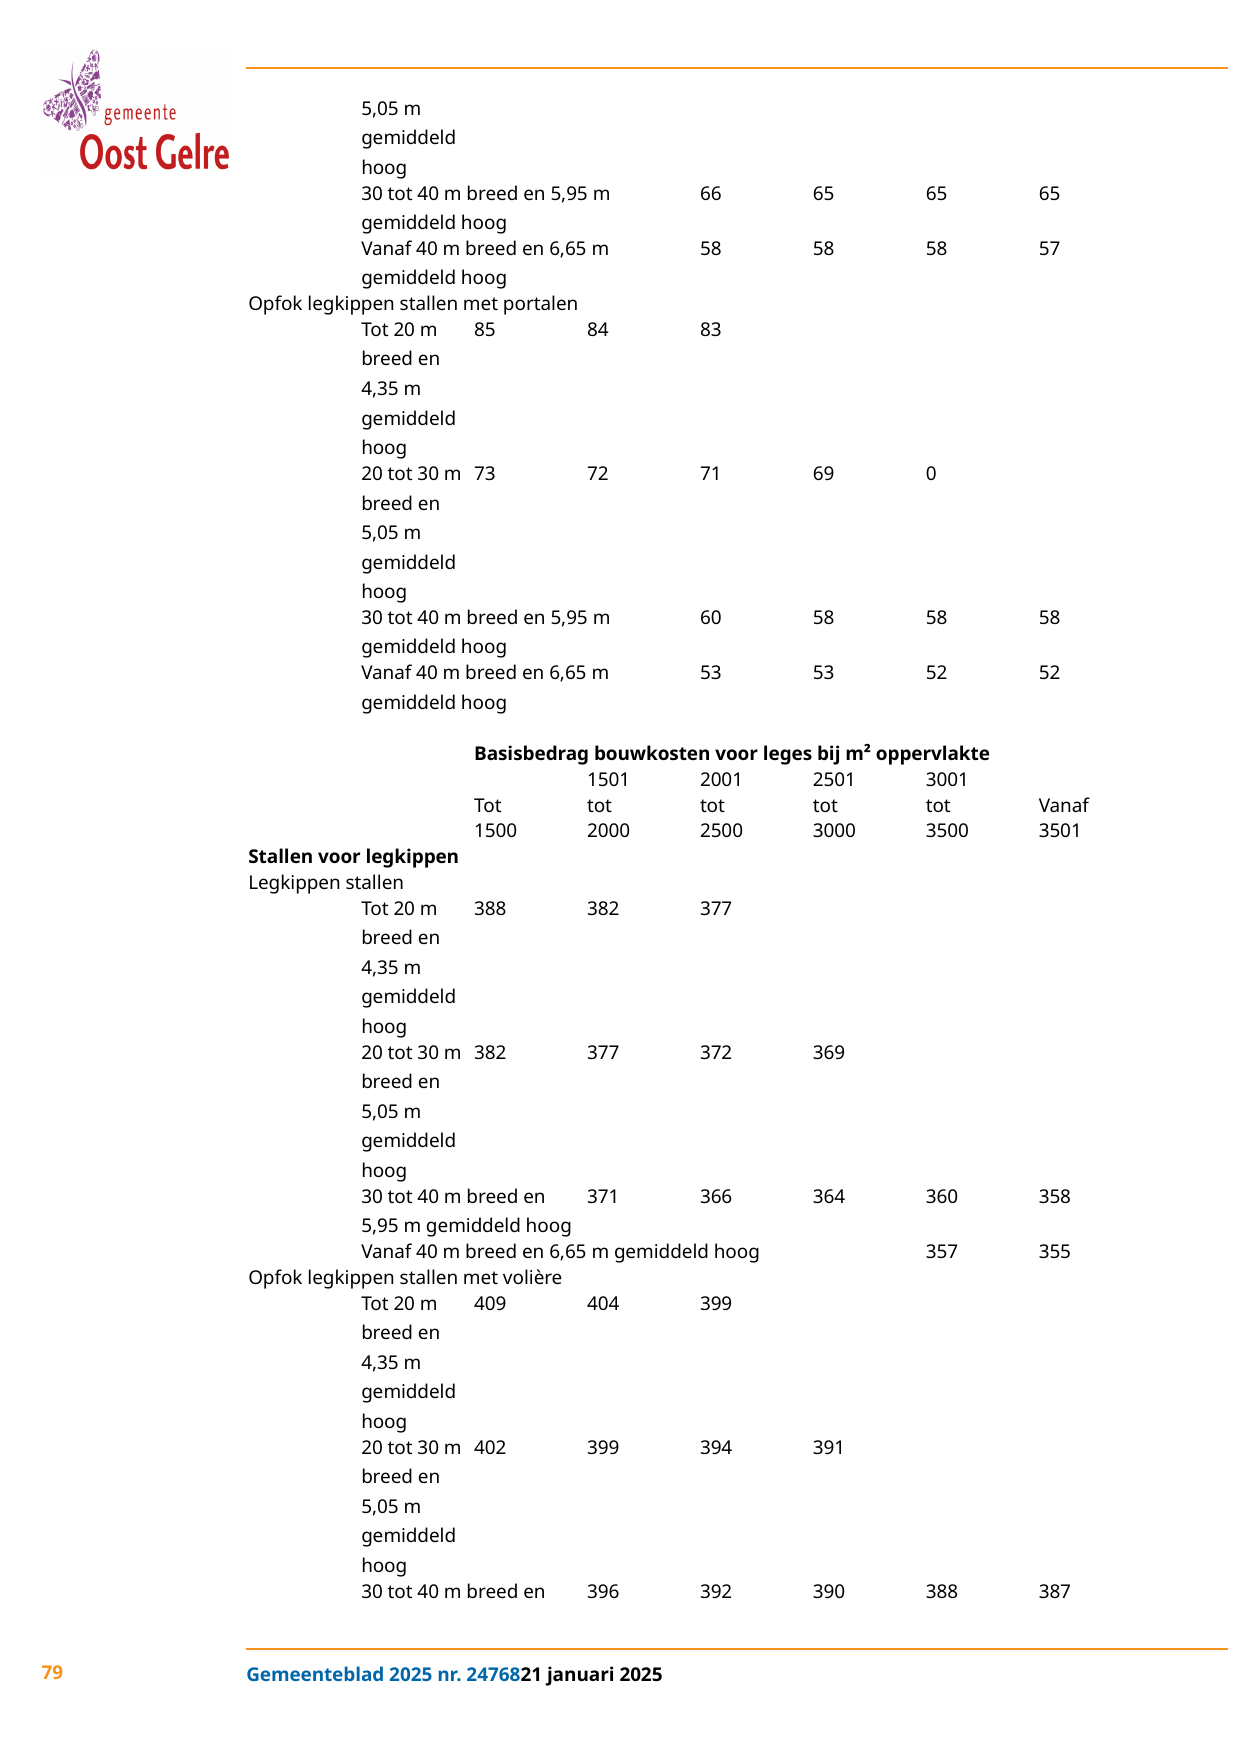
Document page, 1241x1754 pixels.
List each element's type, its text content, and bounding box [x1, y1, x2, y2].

table_cell [1039, 1039, 1152, 1183]
table_cell 3501 [1039, 818, 1152, 843]
table_cell 57 [1039, 235, 1152, 290]
table_cell [474, 869, 587, 895]
table_cell [813, 895, 926, 1039]
table_cell 5,05 m gemiddeld hoog [361, 95, 474, 180]
table_cell 66 [700, 180, 813, 235]
table_cell [1039, 766, 1152, 792]
table_cell [361, 715, 474, 741]
table_cell 371 [587, 1183, 700, 1238]
table_cell tot [700, 792, 813, 818]
table_cell [248, 895, 361, 1039]
table_cell [361, 766, 474, 792]
table_cell [248, 766, 361, 792]
table_cell Tot 20 m breed en 4,35 m gemiddeld hoog [361, 1290, 474, 1434]
table_cell 355 [1039, 1238, 1152, 1264]
table_cell [248, 95, 361, 180]
table_cell 58 [700, 235, 813, 290]
table_cell [926, 1434, 1038, 1578]
table_cell 52 [1039, 660, 1152, 715]
table_cell 72 [587, 460, 700, 604]
table_cell 377 [587, 1039, 700, 1183]
table_cell [1039, 316, 1152, 460]
table_cell [587, 844, 700, 869]
table_cell 30 tot 40 m breed en [361, 1578, 587, 1604]
table_cell 388 [926, 1578, 1038, 1604]
table_cell [926, 290, 1038, 316]
table_cell [926, 715, 1038, 741]
table_cell 58 [926, 235, 1038, 290]
table_cell [1039, 869, 1152, 895]
table_cell [248, 792, 361, 818]
table_cell [248, 1183, 361, 1238]
table_cell 377 [700, 895, 813, 1039]
table_cell Tot 20 m breed en 4,35 m gemiddeld hoog [361, 316, 474, 460]
table_cell 71 [700, 460, 813, 604]
table_cell [248, 604, 361, 659]
table_cell 2000 [587, 818, 700, 843]
table_cell 402 [474, 1434, 587, 1578]
table_cell [813, 844, 926, 869]
table_cell [1039, 844, 1152, 869]
table_cell [248, 1578, 361, 1604]
table_cell [361, 792, 474, 818]
table_cell 364 [813, 1183, 926, 1238]
table_cell [1039, 895, 1152, 1039]
table_cell Vanaf 40 m breed en 6,65 m gemiddeld hoog [361, 660, 700, 715]
table_cell [248, 715, 361, 741]
table_cell 360 [926, 1183, 1038, 1238]
table_cell [926, 844, 1038, 869]
table_cell [926, 1039, 1038, 1183]
table_cell [1039, 1290, 1152, 1434]
table_cell [1039, 290, 1152, 316]
table_cell Opfok legkippen stallen met volière [248, 1264, 700, 1290]
table_cell 369 [813, 1039, 926, 1183]
table_cell [926, 1264, 1038, 1290]
table_cell [813, 869, 926, 895]
table_cell 382 [587, 895, 700, 1039]
table_cell [813, 290, 926, 316]
table_cell Opfok legkippen stallen met portalen [248, 290, 700, 316]
table_cell 20 tot 30 m breed en 5,05 m gemiddeld hoog [361, 460, 474, 604]
table_cell 409 [474, 1290, 587, 1434]
table_cell 2500 [700, 818, 813, 843]
table_cell [248, 235, 361, 290]
table_cell 399 [587, 1434, 700, 1578]
table_cell 60 [700, 604, 813, 659]
table_cell 1500 [474, 818, 587, 843]
table_cell [926, 95, 1038, 180]
table_cell [587, 715, 700, 741]
table_cell 30 tot 40 m breed en 5,95 m gemiddeld hoog [361, 180, 700, 235]
table_cell [813, 1290, 926, 1434]
table_cell [248, 1290, 361, 1434]
table_cell tot [926, 792, 1038, 818]
table_cell tot [587, 792, 700, 818]
table_cell 390 [813, 1578, 926, 1604]
table_cell [926, 1290, 1038, 1434]
table_cell [926, 895, 1038, 1039]
table_cell [1039, 1434, 1152, 1578]
table_cell [587, 869, 700, 895]
table_cell 69 [813, 460, 926, 604]
table_cell [813, 95, 926, 180]
table_cell 399 [700, 1290, 813, 1434]
table_cell 394 [700, 1434, 813, 1578]
table_cell [248, 316, 361, 460]
table_cell Vanaf 40 m breed en 6,65 m gemiddeld hoog [361, 235, 700, 290]
table_cell 58 [813, 235, 926, 290]
table_cell 382 [474, 1039, 587, 1183]
table_cell [248, 660, 361, 715]
table_cell 387 [1039, 1578, 1152, 1604]
table_cell 30 tot 40 m breed en 5,95 m gemiddeld hoog [361, 604, 700, 659]
table_cell 58 [813, 604, 926, 659]
table_cell 404 [587, 1290, 700, 1434]
table_cell 391 [813, 1434, 926, 1578]
table_cell 3500 [926, 818, 1038, 843]
table_cell 73 [474, 460, 587, 604]
table_cell [1039, 460, 1152, 604]
table_cell [813, 715, 926, 741]
table_cell [700, 715, 813, 741]
table_cell [813, 316, 926, 460]
table_cell [926, 316, 1038, 460]
table_cell Stallen voor legkippen [248, 844, 587, 869]
table_cell 366 [700, 1183, 813, 1238]
table_cell 0 [926, 460, 1038, 604]
table_cell [700, 1264, 813, 1290]
table_cell [248, 741, 361, 766]
table_cell 30 tot 40 m breed en 5,95 m gemiddeld hoog [361, 1183, 587, 1238]
table_cell [1039, 1264, 1152, 1290]
table_cell 357 [926, 1238, 1038, 1264]
table_cell 372 [700, 1039, 813, 1183]
table_cell [474, 95, 587, 180]
table_cell [813, 1264, 926, 1290]
table_cell [700, 95, 813, 180]
table_cell [248, 1238, 361, 1264]
table_cell [474, 715, 587, 741]
table_cell 3000 [813, 818, 926, 843]
table_cell [700, 290, 813, 316]
table_cell [1039, 715, 1152, 741]
table_cell 1501 [587, 766, 700, 792]
table_cell 52 [926, 660, 1038, 715]
table_cell 20 tot 30 m breed en 5,05 m gemiddeld hoog [361, 1039, 474, 1183]
table_cell [700, 844, 813, 869]
table_cell [700, 869, 813, 895]
table_cell 392 [700, 1578, 813, 1604]
table_cell [248, 460, 361, 604]
table_cell 20 tot 30 m breed en 5,05 m gemiddeld hoog [361, 1434, 474, 1578]
table_cell 396 [587, 1578, 700, 1604]
table_cell [1039, 95, 1152, 180]
table_cell Vanaf 40 m breed en 6,65 m gemiddeld hoog [361, 1238, 926, 1264]
table_cell 65 [813, 180, 926, 235]
table_cell [248, 1039, 361, 1183]
table_cell [248, 818, 361, 843]
table_cell 58 [1039, 604, 1152, 659]
table_cell 65 [926, 180, 1038, 235]
table_cell [926, 869, 1038, 895]
table_cell 83 [700, 316, 813, 460]
table_cell [474, 766, 587, 792]
table_cell [361, 818, 474, 843]
table_cell 84 [587, 316, 700, 460]
table_cell Basisbedrag bouwkosten voor leges bij m² oppervlakte [474, 741, 1152, 766]
table_cell 2501 [813, 766, 926, 792]
table_cell Tot 20 m breed en 4,35 m gemiddeld hoog [361, 895, 474, 1039]
table_cell Vanaf [1039, 792, 1152, 818]
table_cell 53 [813, 660, 926, 715]
table_cell 3001 [926, 766, 1038, 792]
table_cell [248, 180, 361, 235]
table_cell Legkippen stallen [248, 869, 474, 895]
table_cell 358 [1039, 1183, 1152, 1238]
table_cell 65 [1039, 180, 1152, 235]
picture [41, 47, 231, 172]
table_cell 85 [474, 316, 587, 460]
table_cell 53 [700, 660, 813, 715]
table_cell [587, 95, 700, 180]
table_cell tot [813, 792, 926, 818]
table_cell [361, 741, 474, 766]
table_cell Tot [474, 792, 587, 818]
table_cell [248, 1434, 361, 1578]
table_cell 2001 [700, 766, 813, 792]
table_cell 58 [926, 604, 1038, 659]
table_cell 388 [474, 895, 587, 1039]
